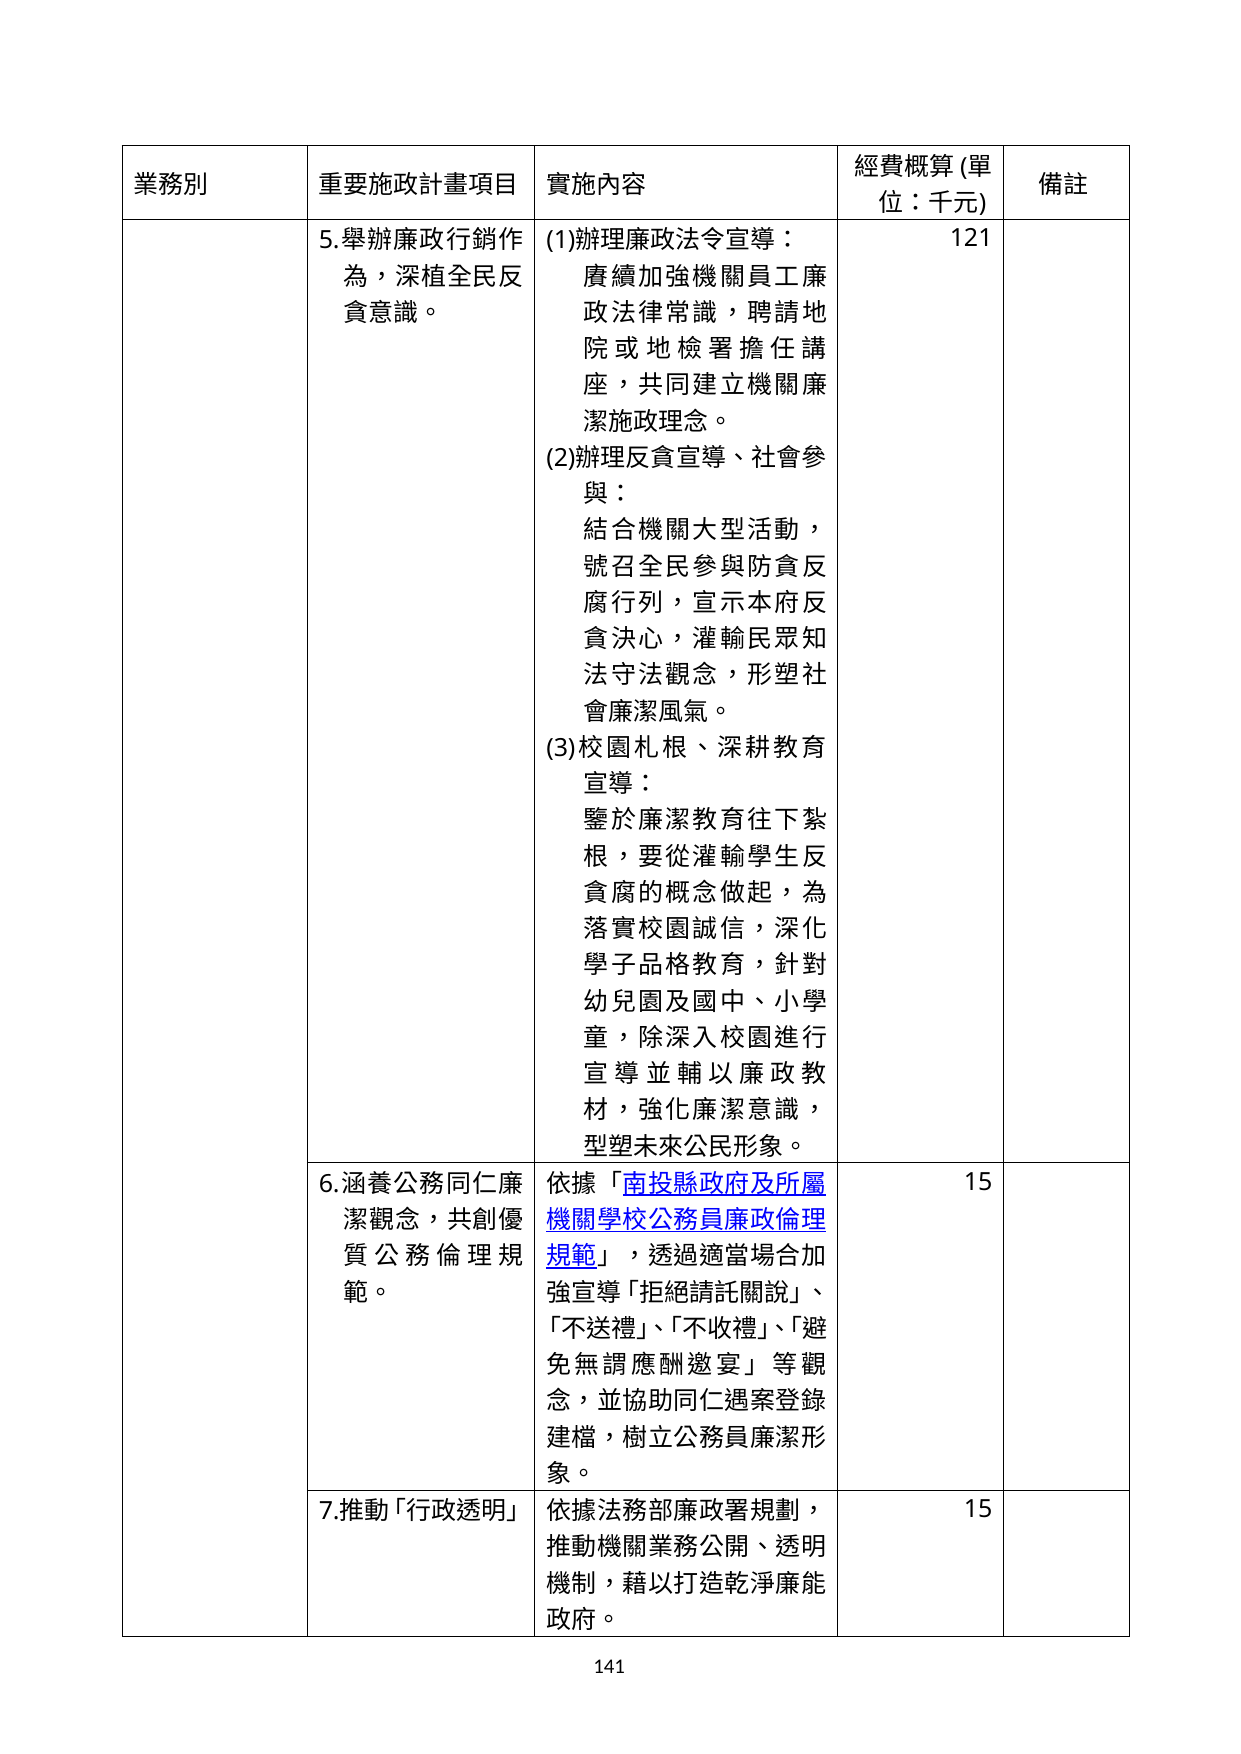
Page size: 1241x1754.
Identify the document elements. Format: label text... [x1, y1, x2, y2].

table_header 備註 [1004, 146, 1129, 219]
table_cell [123, 220, 307, 1636]
table_cell 15 [838, 1491, 1003, 1636]
table_cell 7.推動「行政透明」 [308, 1491, 534, 1636]
table_header 業務別 [123, 146, 307, 219]
table_cell 121 [838, 220, 1003, 1162]
table_cell [1004, 1163, 1129, 1489]
table_cell [1004, 220, 1129, 1162]
table_header 實施內容 [535, 146, 837, 219]
table_cell 依據法務部廉政署規劃，推動機關業務公開、透明機制，藉以打造乾淨廉能政府。 [535, 1491, 837, 1636]
table_header 經費概算 (單位：千元) [838, 146, 1003, 219]
table_cell 依據「南投縣政府及所屬機關學校公務員廉政倫理規範」，透過適當場合加強宣導「拒絕請託關說」、「不送禮」、「不收禮」、「避免無謂應酬邀宴」等觀念，並協助同仁遇案登錄建檔，樹立公務員廉潔形象。 [535, 1163, 837, 1489]
table_cell 15 [838, 1163, 1003, 1489]
table_cell (1)辦理廉政法令宣導： 賡續加強機關員工廉政法律常識，聘請地院或地檢署擔任講座，共同建立機關廉潔施政理念。 (2)辦理反貪宣導、社會參與： 結合機關大型活動，號召全民參與防貪反腐行列，宣示本府反貪決心，灌輸民眾知法守法觀念，形塑社會廉潔風氣。 (3)校園札根、深耕教育 宣導： 鑒於廉潔教育往下紮根，要從灌輸學生反貪腐的概念做起，為落實校園誠信，深化學子品格教育，針對幼兒園及國中、小學童，除深入校園進行宣導並輔以廉政教材，強化廉潔意識，型塑未來公民形象。 [535, 220, 837, 1162]
table_header 重要施政計畫項目 [308, 146, 534, 219]
table_cell 5.舉辦廉政行銷作為，深植全民反貪意識。 [308, 220, 534, 1162]
table_cell 6.涵養公務同仁廉潔觀念，共創優質公務倫理規範。 [308, 1163, 534, 1489]
table_cell [1004, 1491, 1129, 1636]
